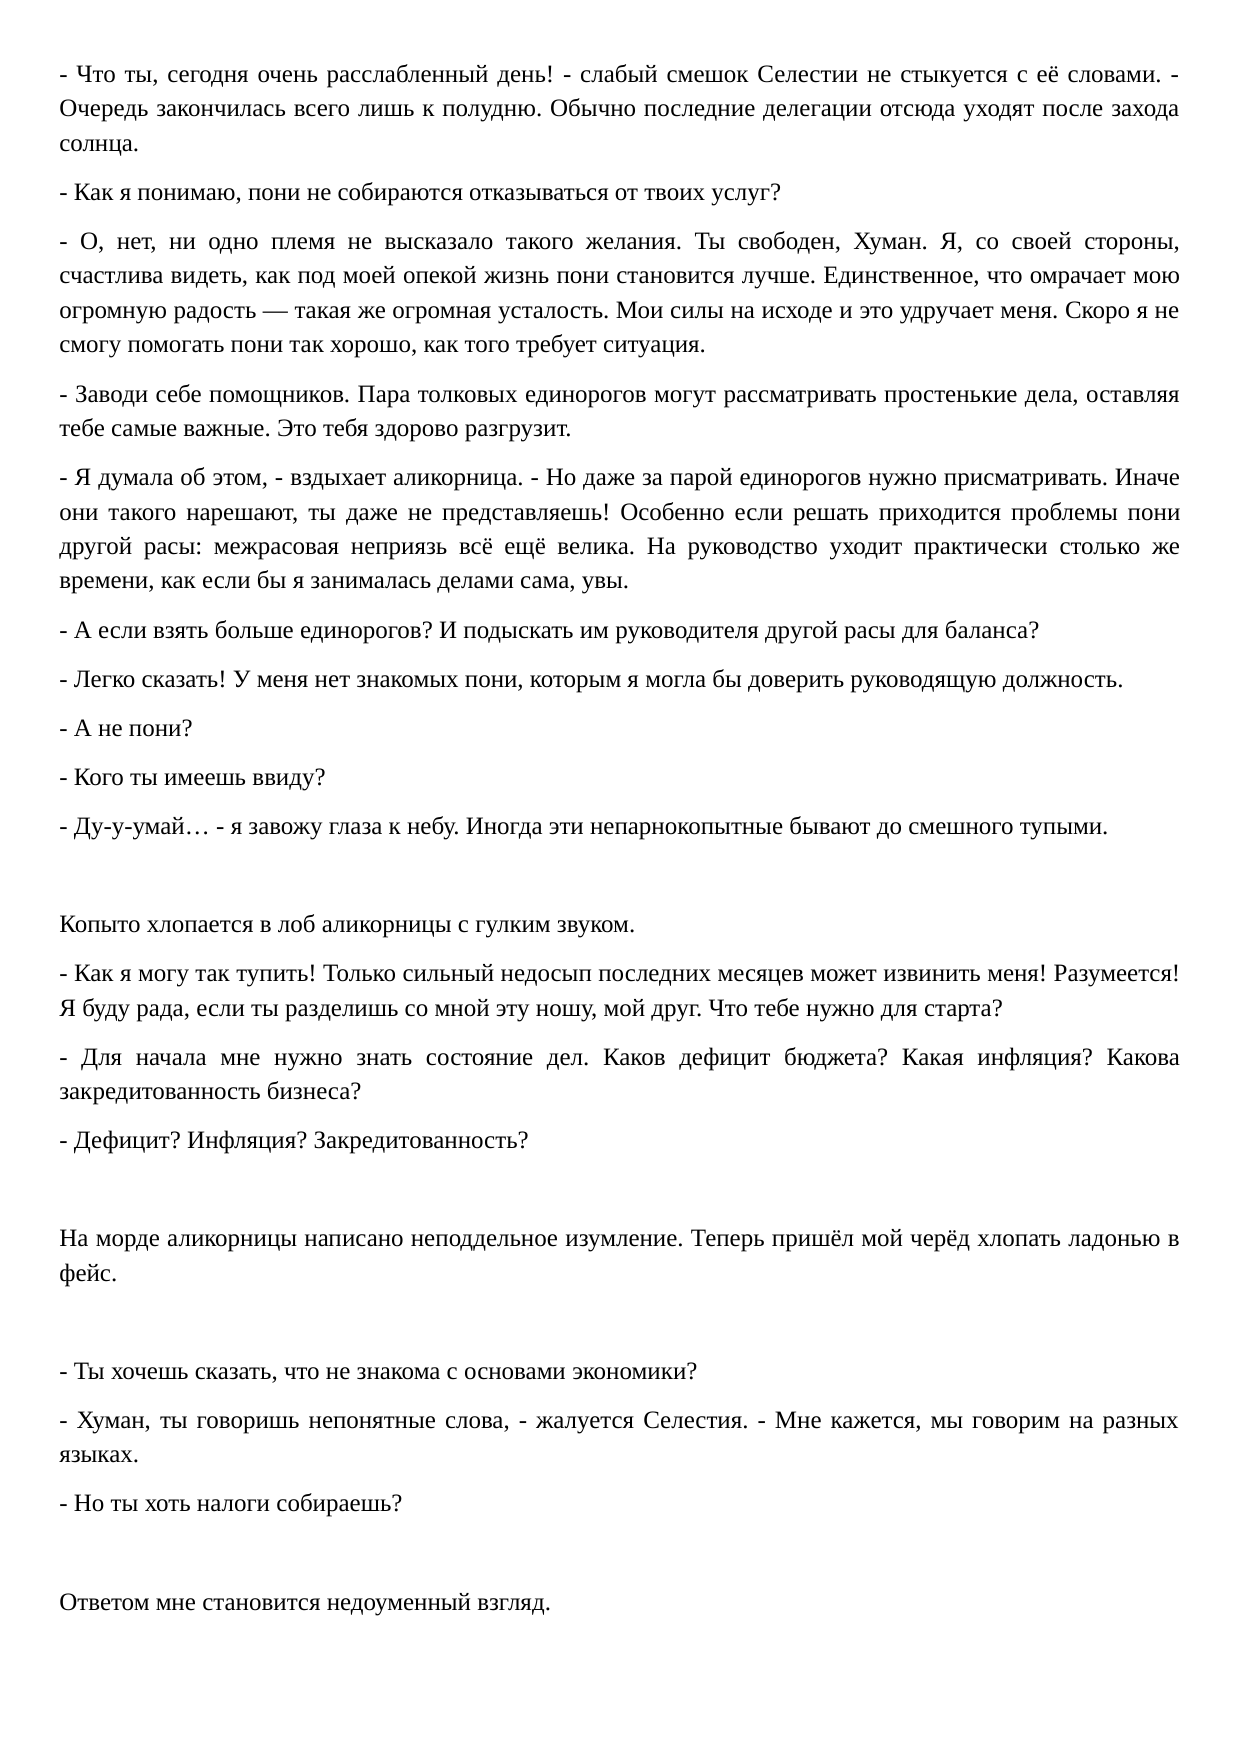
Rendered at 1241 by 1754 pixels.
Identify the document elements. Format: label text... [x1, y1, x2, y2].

text - Как я понимаю, пони не собираются отказываться от твоих услуг? [59, 177, 1181, 206]
text - Заводи себе помощников. Пара толковых единорогов могут рассматривать простенькие дела, оставляя тебе самые важные. Это тебя здорово разгрузит. [59, 379, 1181, 442]
text - Ты хочешь сказать, что не знакома с основами экономики? [59, 1356, 1181, 1385]
text - О, нет, ни одно племя не высказало такого желания. Ты свободен, Хуман. Я, со своей стороны, счастлива видеть, как под моей опекой жизнь пони становится лучше. Единственное, что омрачает мою огромную радость — такая же огромная усталость. Мои силы на исходе и это удручает меня. Скоро я не смогу помогать пони так хорошо, как того требует ситуация. [59, 226, 1181, 358]
text - А если взять больше единорогов? И подыскать им руководителя другой расы для баланса? [59, 615, 1181, 643]
text - Дефицит? Инфляция? Закредитованность? [59, 1125, 1181, 1154]
text - А не пони? [59, 713, 1181, 742]
text - Кого ты имеешь ввиду? [59, 762, 1181, 791]
text - Легко сказать! У меня нет знакомых пони, которым я могла бы доверить руководящую должность. [59, 664, 1181, 692]
text - Для начала мне нужно знать состояние дел. Каков дефицит бюджета? Какая инфляция? Какова закредитованность бизнеса? [59, 1042, 1181, 1105]
text - Но ты хоть налоги собираешь? [59, 1488, 1181, 1517]
text - Я думала об этом, - вздыхает аликорница. - Но даже за парой единорогов нужно присматривать. Иначе они такого нарешают, ты даже не представляешь! Особенно если решать приходится проблемы пони другой расы: межрасовая неприязь всё ещё велика. На руководство уходит практически столько же времени, как если бы я занималась делами сама, увы. [59, 462, 1181, 594]
text - Хуман, ты говоришь непонятные слова, - жалуется Селестия. - Мне кажется, мы говорим на разных языках. [59, 1405, 1181, 1468]
text - Как я могу так тупить! Только сильный недосып последних месяцев может извинить меня! Разумеется! Я буду рада, если ты разделишь со мной эту ношу, мой друг. Что тебе нужно для старта? [59, 958, 1181, 1021]
text - Ду-у-умай… - я завожу глаза к небу. Иногда эти непарнокопытные бывают до смешного тупыми. [59, 811, 1181, 840]
text Копыто хлопается в лоб аликорницы с гулким звуком. [59, 909, 1181, 938]
text На морде аликорницы написано неподдельное изумление. Теперь пришёл мой черёд хлопать ладонью в фейс. [59, 1223, 1181, 1287]
text Ответом мне становится недоуменный взгляд. [59, 1587, 1181, 1615]
text - Что ты, сегодня очень расслабленный день! - слабый смешок Селестии не стыкуется с её словами. - Очередь закончилась всего лишь к полудню. Обычно последние делегации отсюда уходят после захода солнца. [59, 59, 1181, 157]
